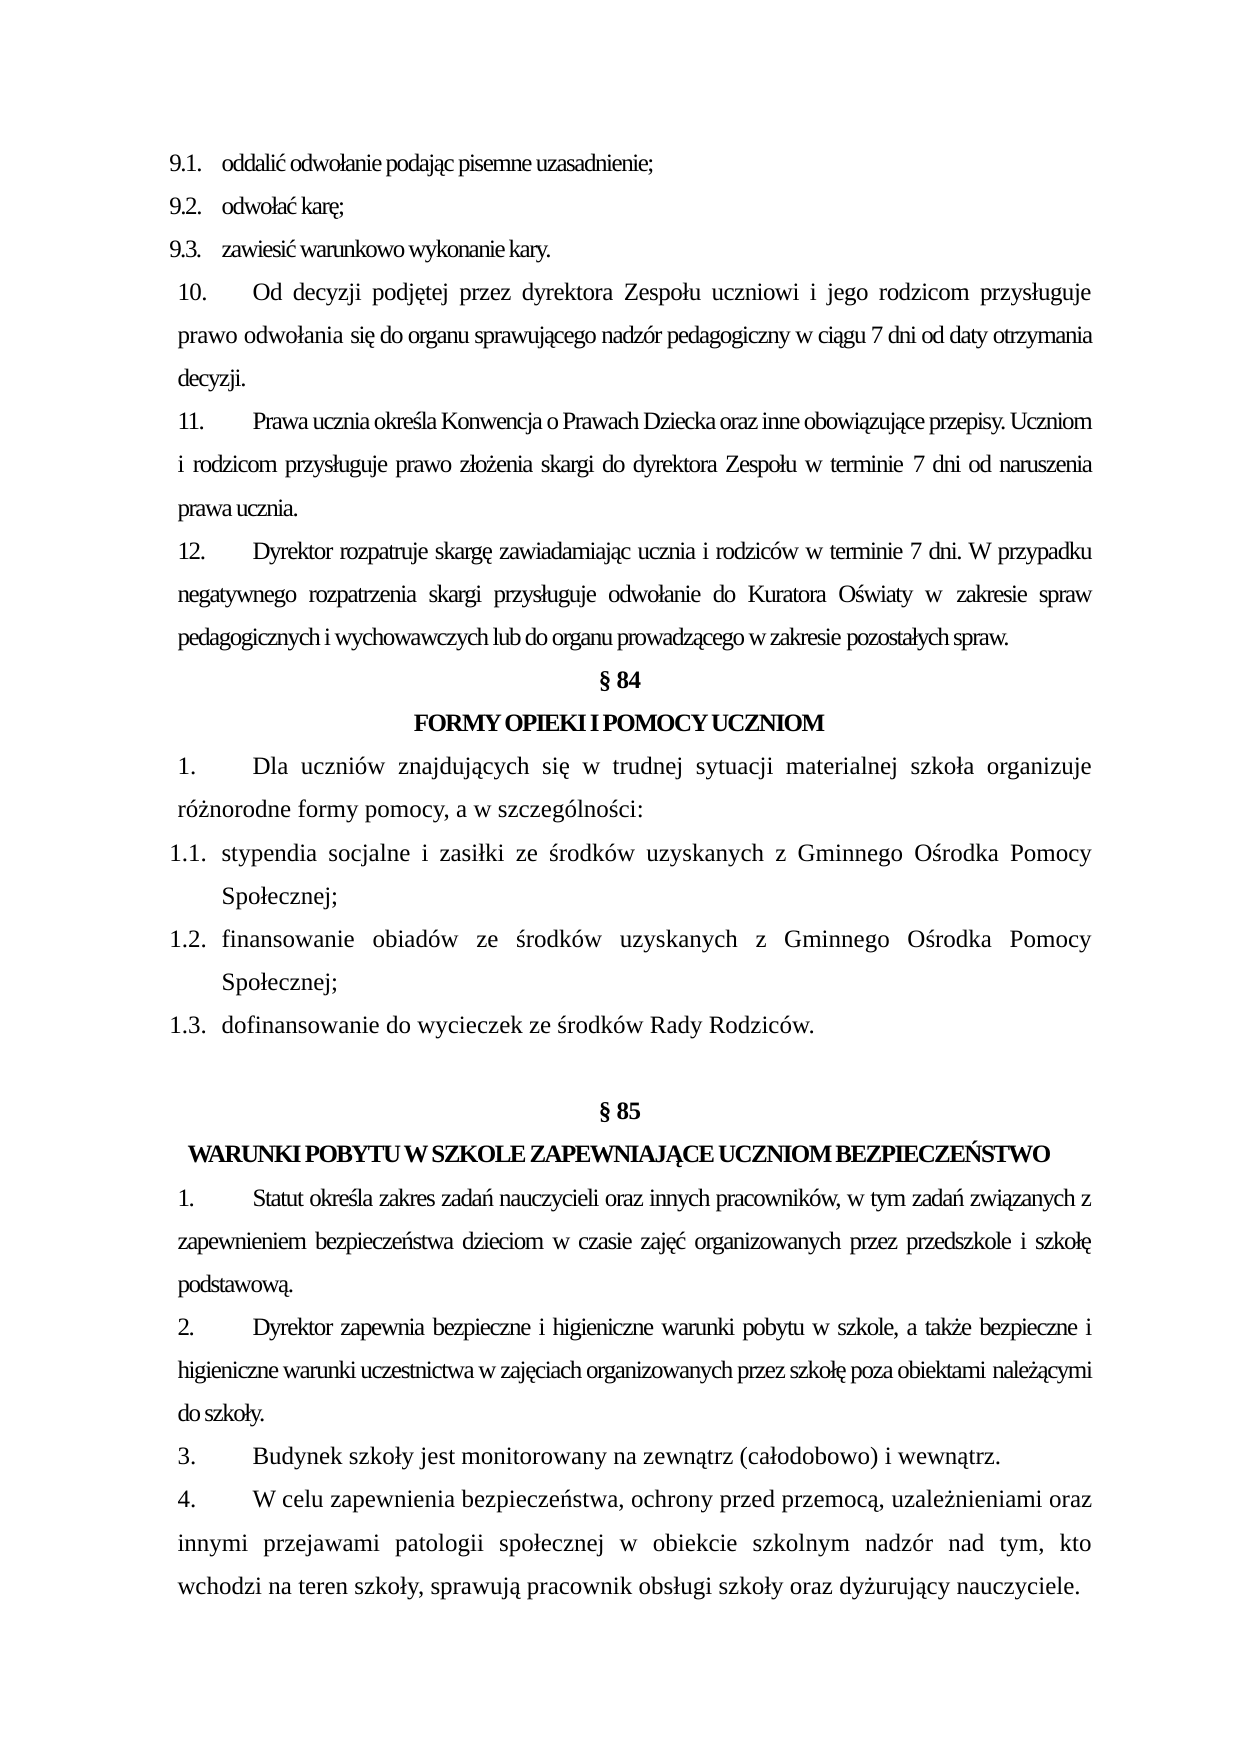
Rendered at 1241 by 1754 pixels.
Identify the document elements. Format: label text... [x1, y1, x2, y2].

list Dyrektor rozpatruje skargę zawiadamiając ucznia i rodziców w terminie 7 dni. W przypadku negatywnego rozpatrzenia skargi przysługuje odwołanie do Kuratora Oświaty w zakresie spraw pedagogicznych i wychowawczych lub do organu prowadzącego w zakresie pozostałych spraw. [177, 536, 1093, 651]
list Statut określa zakres zadań nauczycieli oraz innych pracowników, w tym zadań związanych z zapewnieniem bezpieczeństwa dzieciom w czasie zajęć organizowanych przez przedszkole i szkołę podstawową. [177, 1183, 1093, 1298]
text § 84 [148, 665, 1093, 694]
text FORMY OPIEKI I POMOCY UCZNIOM [148, 708, 1093, 737]
list oddalić odwołanie podając pisemne uzasadnienie; [169, 148, 1093, 176]
list stypendia socjalne i zasiłki ze środków uzyskanych z Gminnego Ośrodka Pomocy Społecznej; [169, 838, 1093, 909]
list Od decyzji podjętej przez dyrektora Zespołu uczniowi i jego rodzicom przysługuje prawo odwołania się do organu sprawującego nadzór pedagogiczny w ciągu 7 dni od daty otrzymania decyzji. [177, 277, 1093, 392]
list Budynek szkoły jest monitorowany na zewnątrz (całodobowo) i wewnątrz. [177, 1441, 1093, 1470]
list Dla uczniów znajdujących się w trudnej sytuacji materialnej szkoła organizuje różnorodne formy pomocy, a w szczególności: [177, 751, 1093, 823]
list zawiesić warunkowo wykonanie kary. [169, 234, 1093, 263]
list odwołać karę; [169, 191, 1093, 219]
text § 85 [148, 1096, 1093, 1125]
list Dyrektor zapewnia bezpieczne i higieniczne warunki pobytu w szkole, a także bezpieczne i higieniczne warunki uczestnictwa w zajęciach organizowanych przez szkołę poza obiektami należącymi do szkoły. [177, 1312, 1093, 1427]
text WARUNKI POBYTU W SZKOLE ZAPEWNIAJĄCE UCZNIOM BEZPIECZEŃSTWO [148, 1139, 1093, 1168]
list Prawa ucznia określa Konwencja o Prawach Dziecka oraz inne obowiązujące przepisy. Uczniom i rodzicom przysługuje prawo złożenia skargi do dyrektora Zespołu w terminie 7 dni od naruszenia prawa ucznia. [177, 406, 1093, 521]
list W celu zapewnienia bezpieczeństwa, ochrony przed przemocą, uzależnieniami oraz innymi przejawami patologii społecznej w obiekcie szkolnym nadzór nad tym, kto wchodzi na teren szkoły, sprawują pracownik obsługi szkoły oraz dyżurujący nauczyciele. [177, 1484, 1093, 1599]
list finansowanie obiadów ze środków uzyskanych z Gminnego Ośrodka Pomocy Społecznej; [169, 924, 1093, 996]
list dofinansowanie do wycieczek ze środków Rady Rodziców. [169, 1010, 1093, 1039]
